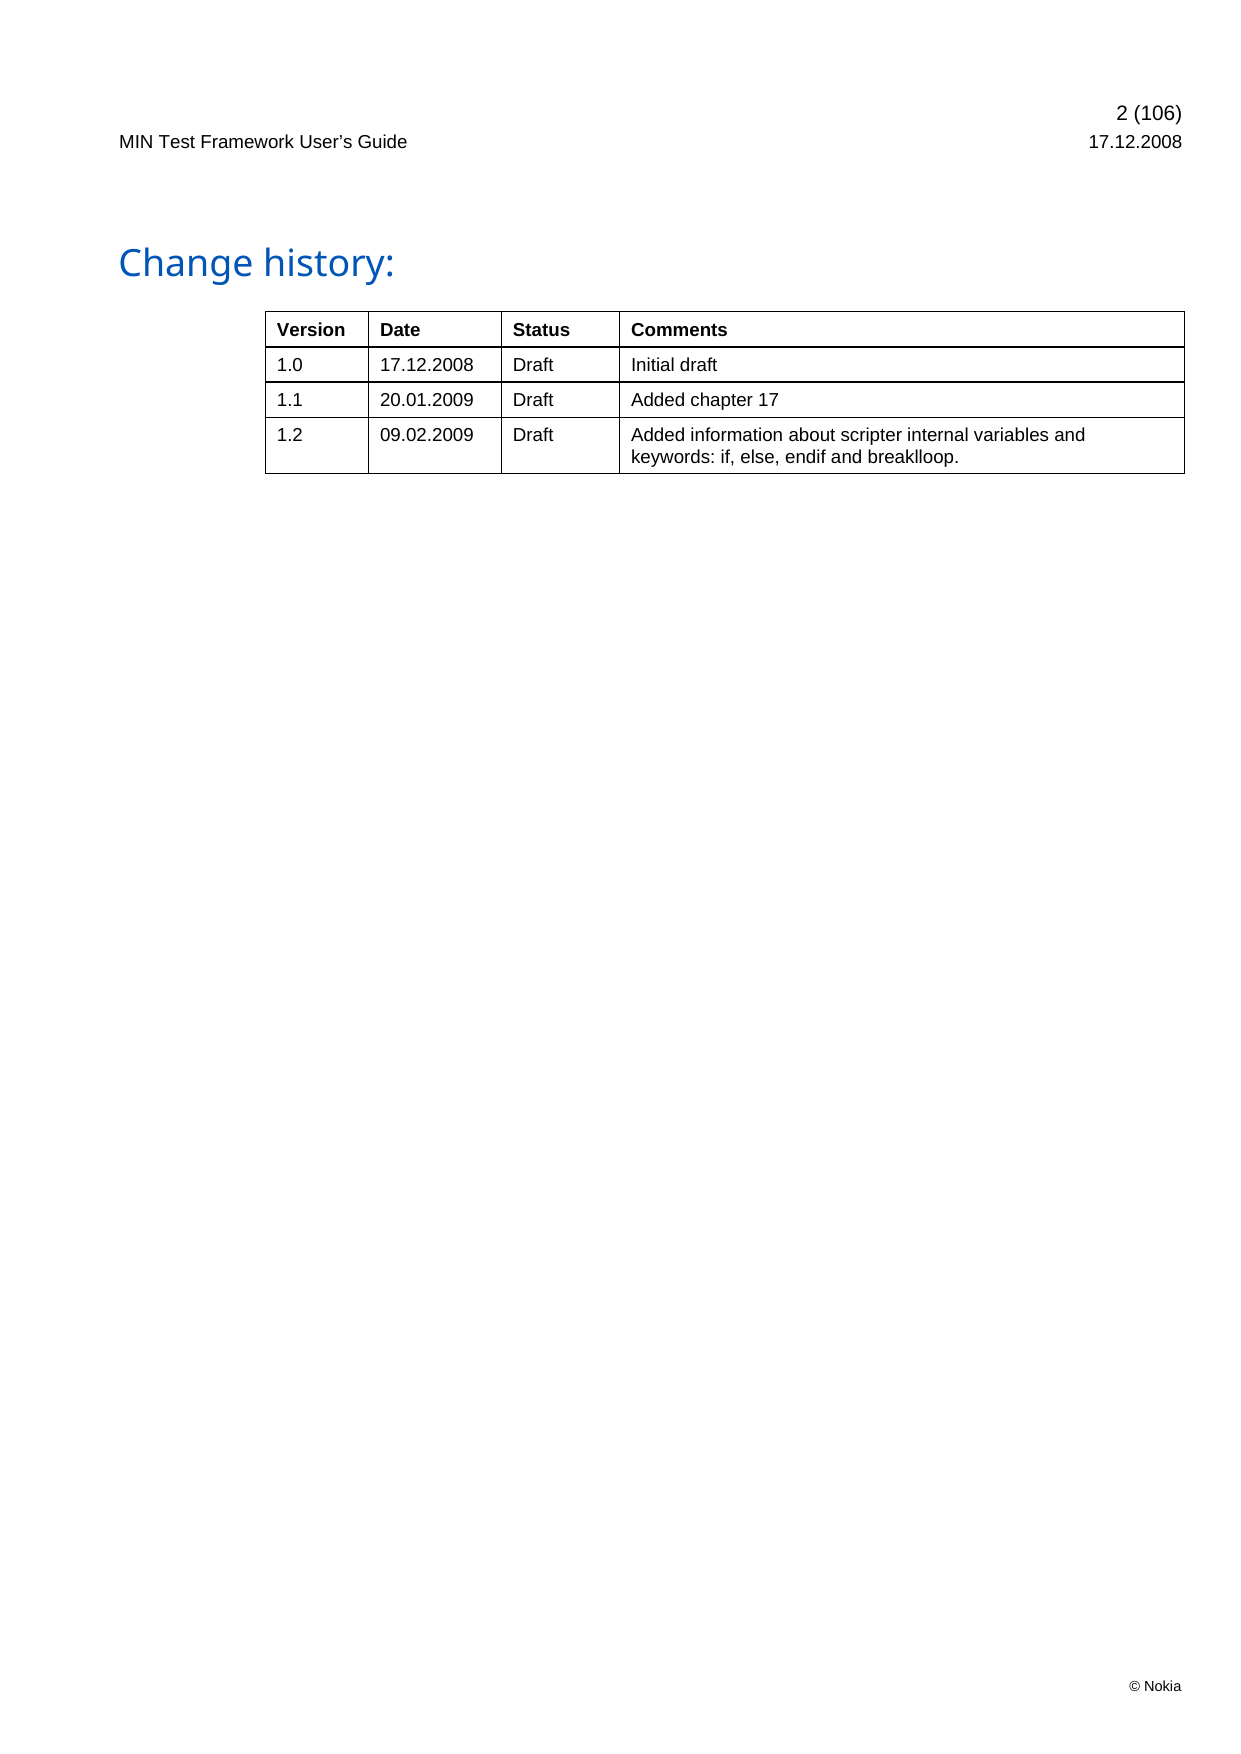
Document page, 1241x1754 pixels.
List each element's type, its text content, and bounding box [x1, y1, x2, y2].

table_header Version [266, 312, 368, 346]
table_cell 1.0 [266, 348, 368, 381]
table_cell 17.12.2008 [369, 348, 501, 381]
table_cell 1.2 [266, 418, 368, 473]
table_cell Draft [502, 348, 619, 381]
table_cell 1.1 [266, 383, 368, 417]
table_cell Added chapter 17 [620, 383, 1184, 417]
subtitle Change history: [118, 236, 1181, 287]
table_header Comments [620, 312, 1184, 346]
table_header Date [369, 312, 501, 346]
table_header Status [502, 312, 619, 346]
table_cell 09.02.2009 [369, 418, 501, 473]
table_cell Added information about scripter internal variables and keywords: if, else, endif and breaklloop. [620, 418, 1184, 473]
table_cell Draft [502, 418, 619, 473]
table_cell 20.01.2009 [369, 383, 501, 417]
table_cell Draft [502, 383, 619, 417]
table_cell Initial draft [620, 348, 1184, 381]
